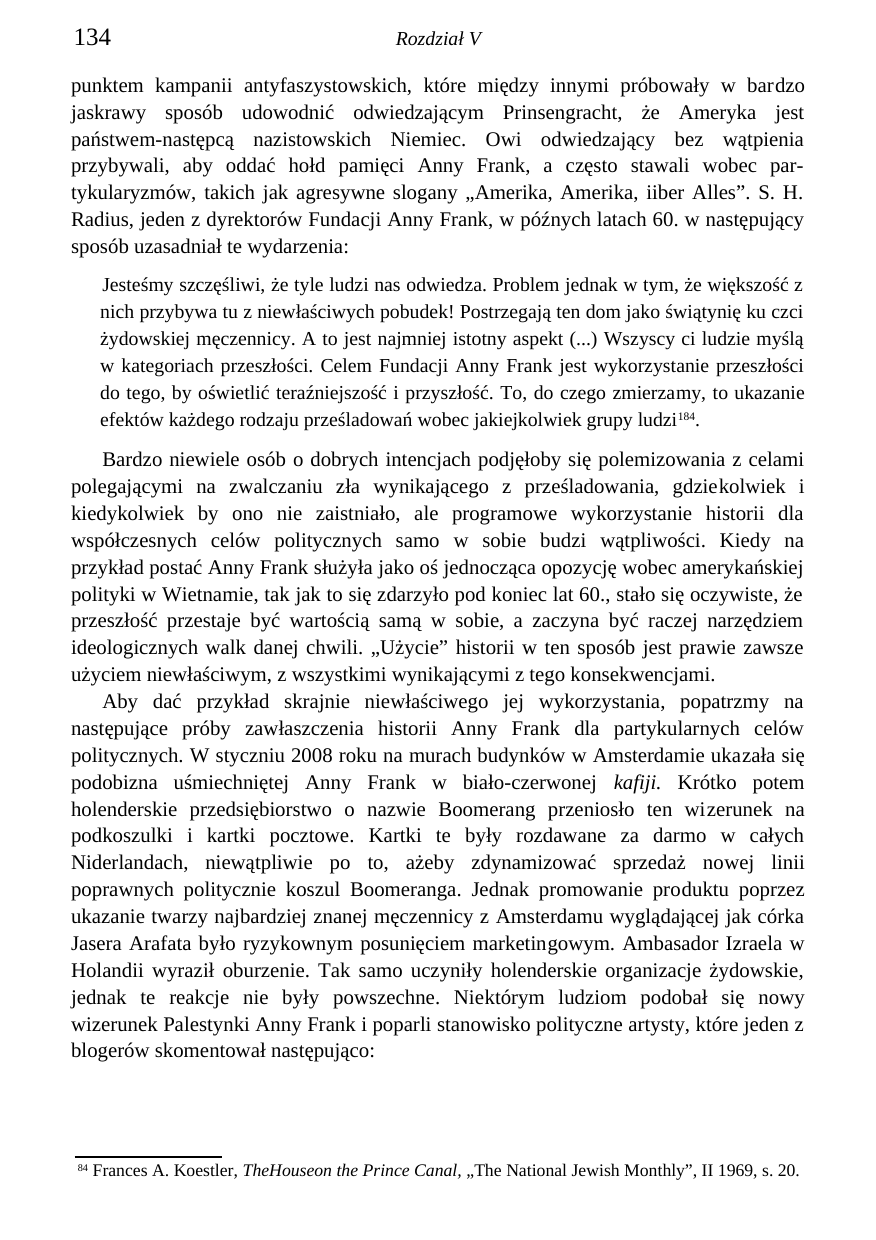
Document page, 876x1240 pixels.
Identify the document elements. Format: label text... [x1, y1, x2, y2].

text punktem kampanii antyfaszystowskich, które między innymi próbowały w bar­dzo jaskrawy sposób udowodnić odwiedzającym Prinsengracht, że Ameryka jest państwem-następcą nazistowskich Niemiec. Owi odwiedzający bez wątpienia przybywali, aby oddać hołd pamięci Anny Frank, a często stawali wobec par- tykularyzmów, takich jak agresywne slogany „Amerika, Amerika, iiber Alles”. S. H. Radius, jeden z dyrektorów Fundacji Anny Frank, w późnych latach 60. w następujący sposób uzasadniał te wydarzenia: [71, 73, 805, 258]
text Bardzo niewiele osób o dobrych intencjach podjęłoby się polemizowania z celami polegającymi na zwalczaniu zła wynikającego z prześladowania, gdzie­kolwiek i kiedykolwiek by ono nie zaistniało, ale programowe wykorzystanie historii dla współczesnych celów politycznych samo w sobie budzi wątpliwości. Kiedy na przykład postać Anny Frank służyła jako oś jednocząca opozycję wobec amerykańskiej polityki w Wietnamie, tak jak to się zdarzyło pod koniec lat 60., stało się oczywiste, że przeszłość przestaje być wartością samą w sobie, a zaczyna być raczej narzędziem ideologicznych walk danej chwili. „Użycie” historii w ten sposób jest prawie zawsze użyciem niewłaściwym, z wszystkimi wynikającymi z tego konsekwencjami. [71, 447, 805, 686]
text Jesteśmy szczęśliwi, że tyle ludzi nas odwiedza. Problem jednak w tym, że większość z nich przybywa tu z niewłaściwych pobudek! Postrzegają ten dom jako świątynię ku czci żydowskiej męczennicy. A to jest najmniej istotny aspekt (...) Wszyscy ci ludzie myślą w kategoriach przeszłości. Celem Fundacji Anny Frank jest wykorzystanie przeszłości do tego, by oświetlić teraźniejszość i przyszłość. To, do czego zmierza­my, to ukazanie efektów każdego rodzaju prześladowań wobec jakiejkolwiek grupy ludzi184. [100, 273, 805, 431]
text 134 [73, 22, 116, 51]
text Rozdział V [390, 27, 489, 49]
text 84 Frances A. Koestler, TheHouseon the Prince Canal, „The National Jewish Monthly”, II 1969, s. 20. [78, 1160, 803, 1181]
text Aby dać przykład skrajnie niewłaściwego jej wykorzystania, popatrzmy na następujące próby zawłaszczenia historii Anny Frank dla partykularnych celów politycznych. W styczniu 2008 roku na murach budynków w Amsterdamie uka­zała się podobizna uśmiechniętej Anny Frank w biało-czerwonej kafiji. Krótko potem holenderskie przedsiębiorstwo o nazwie Boomerang przeniosło ten wi­zerunek na podkoszulki i kartki pocztowe. Kartki te były rozdawane za darmo w całych Niderlandach, niewątpliwie po to, ażeby zdynamizować sprzedaż no­wej linii poprawnych politycznie koszul Boomeranga. Jednak promowanie pro­duktu poprzez ukazanie twarzy najbardziej znanej męczennicy z Amsterdamu wyglądającej jak córka Jasera Arafata było ryzykownym posunięciem marketin­gowym. Ambasador Izraela w Holandii wyraził oburzenie. Tak samo uczyniły holenderskie organizacje żydowskie, jednak te reakcje nie były powszechne. Nie­którym ludziom podobał się nowy wizerunek Palestynki Anny Frank i poparli stanowisko polityczne artysty, które jeden z blogerów skomentował następująco: [71, 689, 805, 1062]
